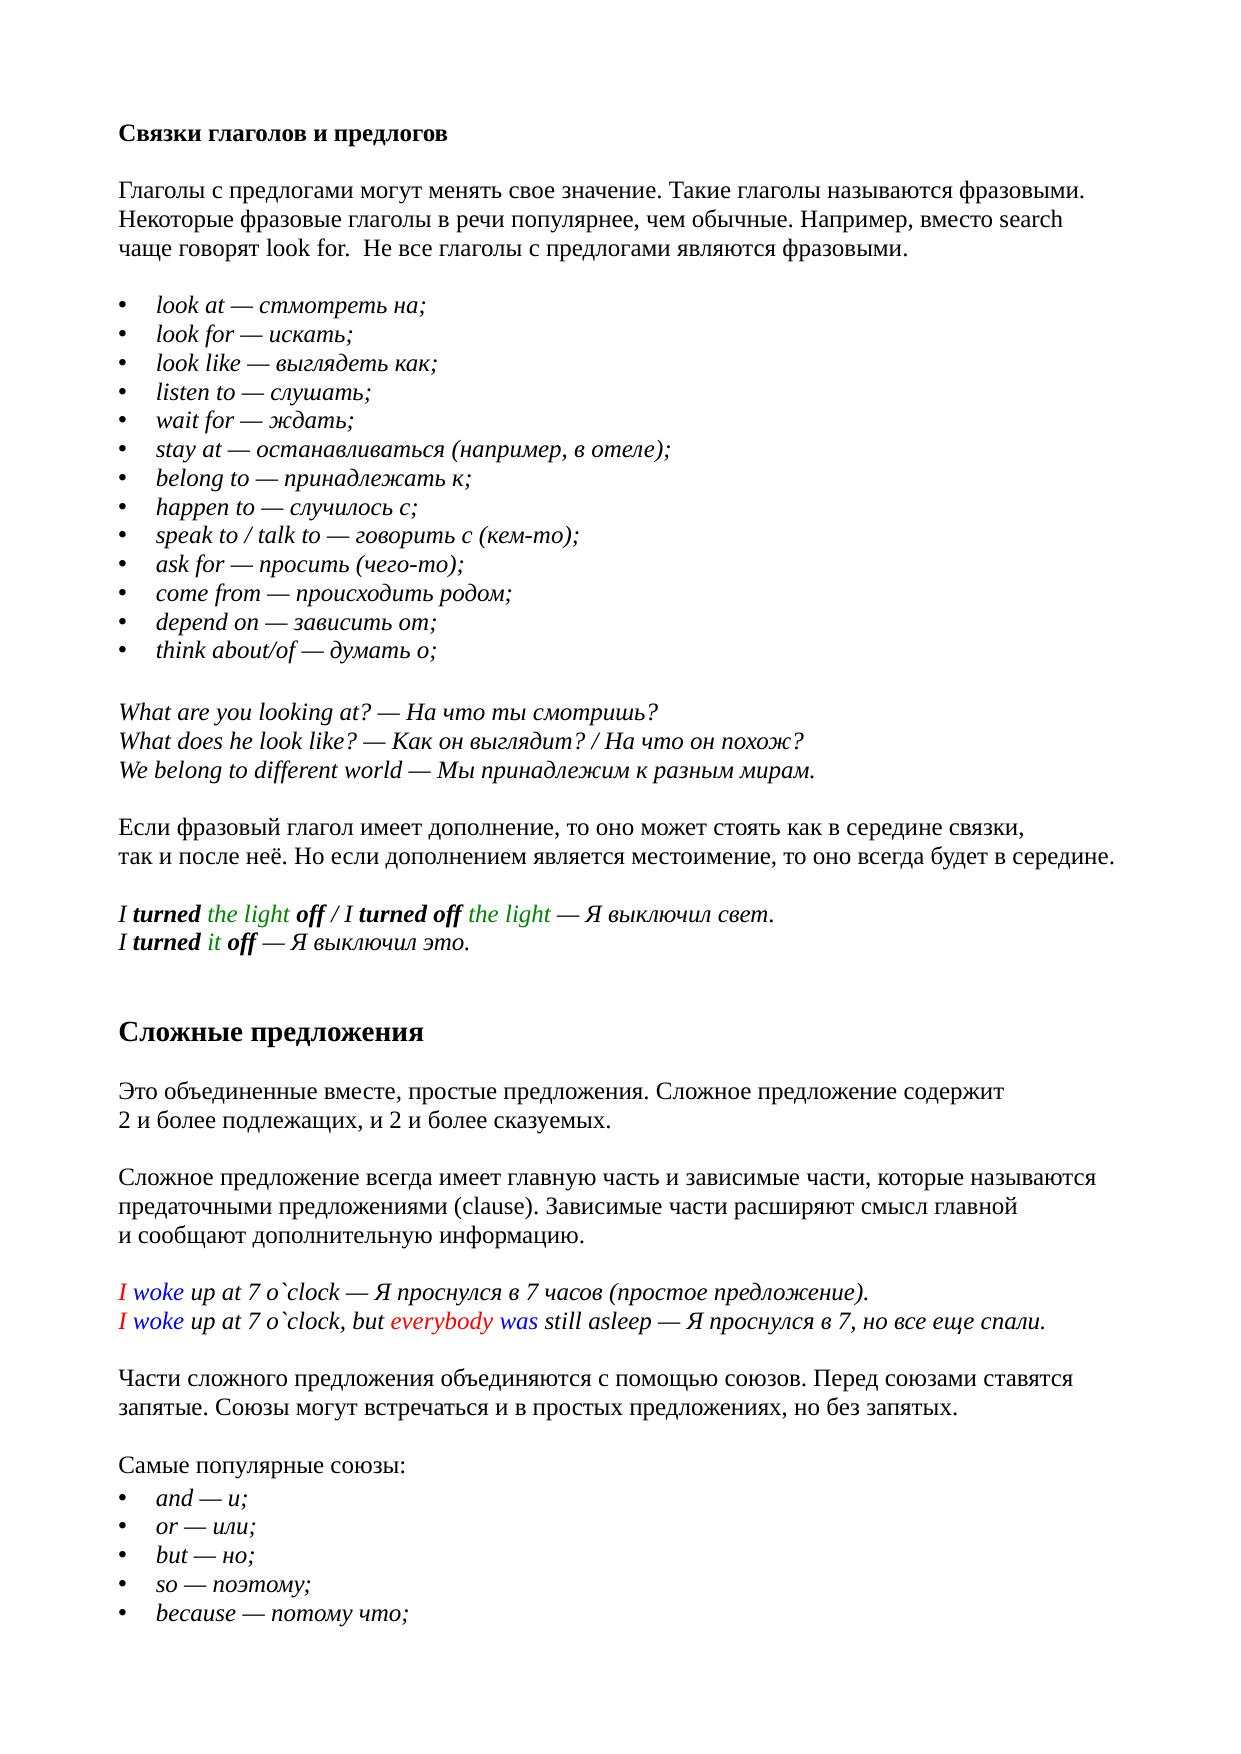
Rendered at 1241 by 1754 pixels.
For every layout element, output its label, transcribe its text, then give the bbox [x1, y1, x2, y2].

text Глаголы с предлогами могут менять свое значение. Такие глаголы называются фразовыми. Некоторые фразовые глаголы в речи популярнее, чем обычные. Например, вместо search чаще говорят look for. Не все глаголы с предлогами являются фразовыми. [118, 176, 1122, 262]
list but — но; [118, 1540, 1122, 1569]
list wait for — ждать; [118, 406, 1122, 434]
list listen to — слушать; [118, 377, 1122, 406]
list come from — происходить родом; [118, 578, 1122, 607]
text I woke up at 7 o`clock — Я проснулся в 7 часов (простое предложение). [118, 1277, 1122, 1306]
list look for — искать; [118, 319, 1122, 348]
text Сложное предложение всегда имеет главную часть и зависимые части, которые называются предаточными предложениями (clause). Зависимые части расширяют смысл главной [118, 1162, 1122, 1220]
text Самые популярные союзы: [118, 1450, 1122, 1478]
text Если фразовый глагол имеет дополнение, то оно может стоять как в середине связки, [118, 812, 1122, 841]
list happen to — случилось с; [118, 492, 1122, 521]
text Сложные предложения [118, 1014, 1122, 1047]
list so — поэтому; [118, 1569, 1122, 1598]
list think about/of — думать о; [118, 636, 1122, 664]
text Это объединенные вместе, простые предложения. Сложное предложение содержит [118, 1076, 1122, 1105]
text What does he look like? — Как он выглядит? / На что он похож? [118, 726, 1122, 755]
text What are you looking at? — На что ты смотришь? [118, 697, 1122, 726]
text I turned it off — Я выключил это. [118, 927, 1122, 956]
text I turned the light off / I turned off the light — Я выключил свет. [118, 899, 1122, 927]
list look like — выглядеть как; [118, 348, 1122, 377]
text I woke up at 7 o`clock, but everybody was still asleep — Я проснулся в 7, но все еще спали. [118, 1306, 1122, 1335]
list and — и; [118, 1483, 1122, 1511]
text так и после неё. Но если дополнением является местоимение, то оно всегда будет в середине. [118, 841, 1122, 870]
list because — потому что; [118, 1598, 1122, 1626]
text Части сложного предложения объединяются с помощью союзов. Перед союзами ставятся запятые. Союзы могут встречаться и в простых предложениях, но без запятых. [118, 1363, 1122, 1421]
list or — или; [118, 1511, 1122, 1540]
list belong to — принадлежать к; [118, 463, 1122, 492]
text Связки глаголов и предлогов [118, 118, 1122, 147]
list speak to / talk to — говорить с (кем-то); [118, 521, 1122, 549]
list depend on — зависить от; [118, 607, 1122, 636]
list stay at — останавливаться (например, в отеле); [118, 434, 1122, 463]
text и сообщают дополнительную информацию. [118, 1220, 1122, 1248]
text We belong to different world — Мы принадлежим к разным мирам. [118, 755, 1122, 784]
list look at — стмотреть на; [118, 291, 1122, 319]
text 2 и более подлежащих, и 2 и более сказуемых. [118, 1105, 1122, 1133]
list ask for — просить (чего-то); [118, 549, 1122, 578]
